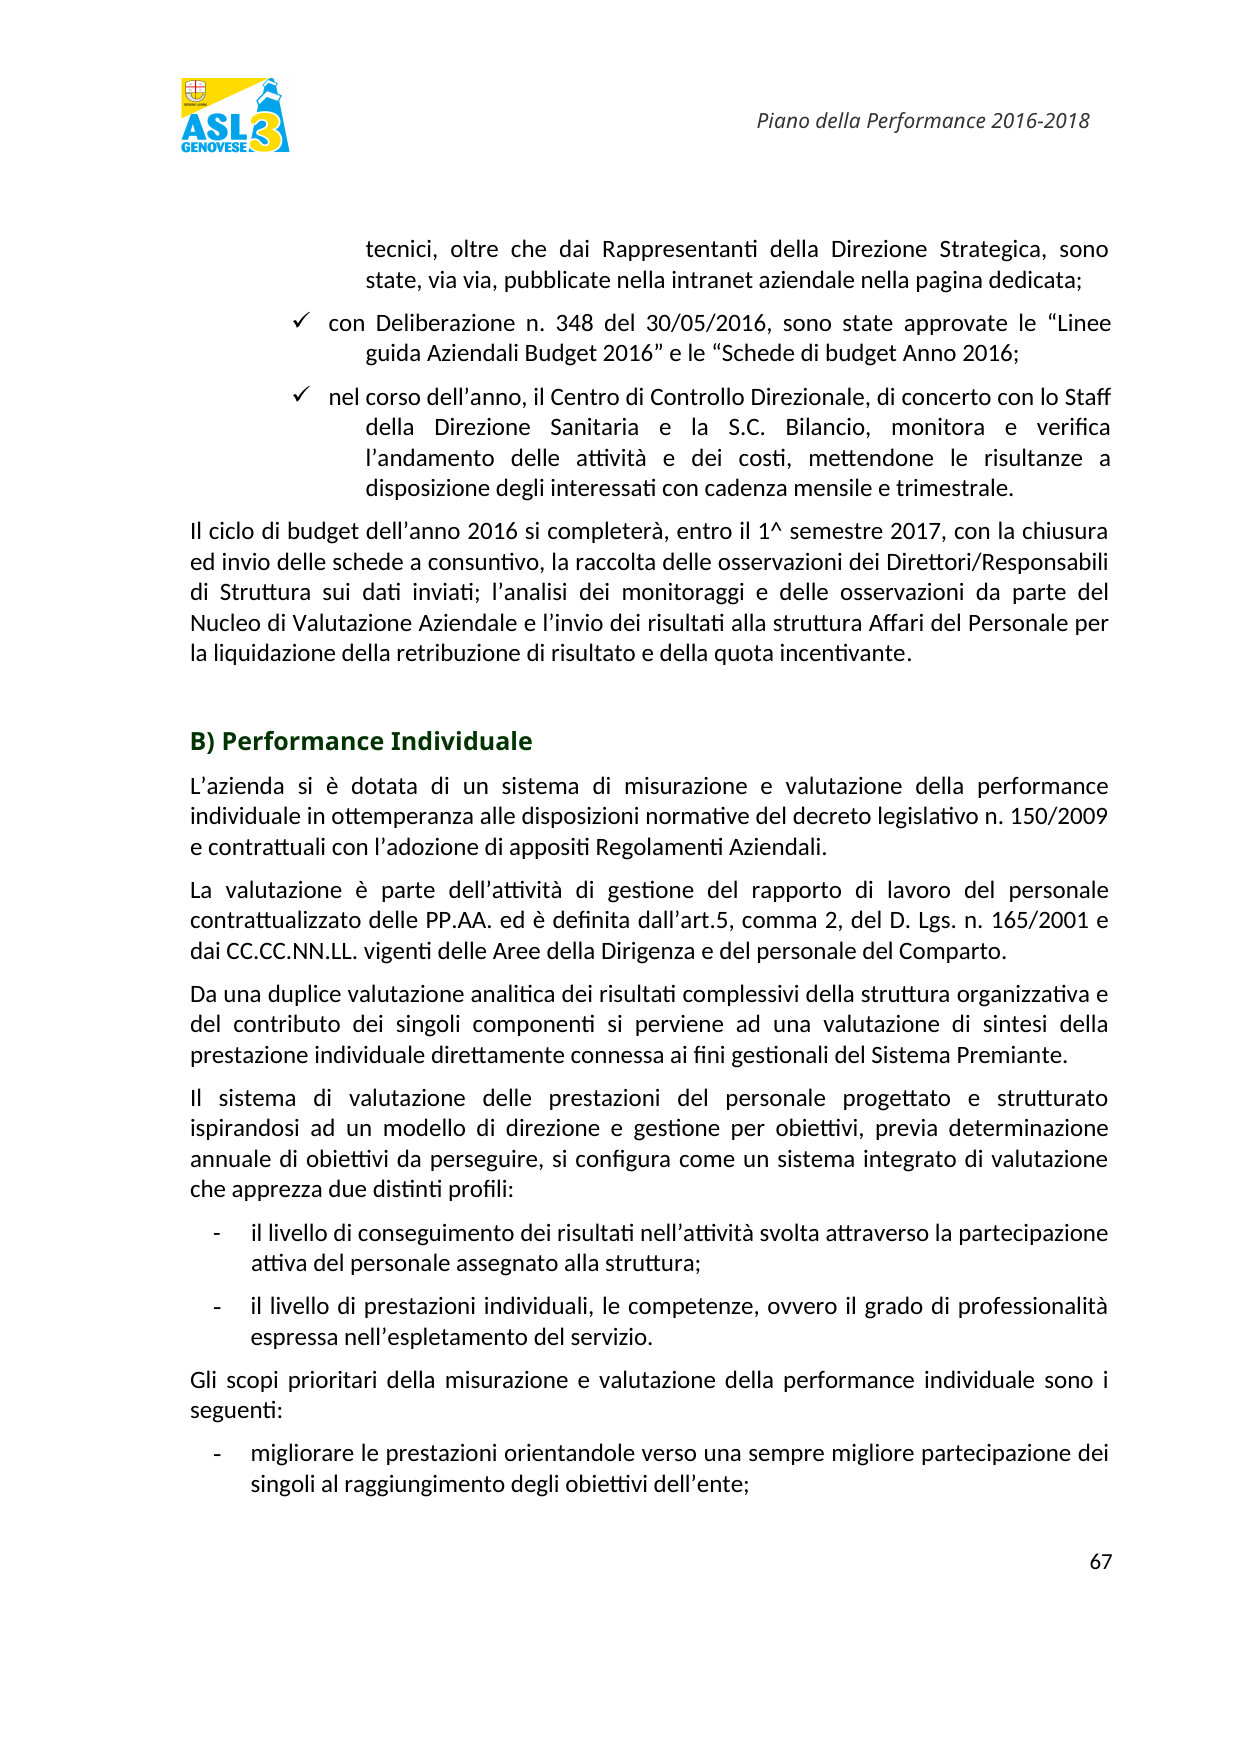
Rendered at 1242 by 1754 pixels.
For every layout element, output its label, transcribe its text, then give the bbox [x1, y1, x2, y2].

list migliorare le prestazioni orientandole verso una sempre migliore partecipazione dei singoli al raggiungimento degli obiettivi dell’ente; [213, 1437, 1110, 1498]
text La valutazione è parte dell’attività di gestione del rapporto di lavoro del personale contrattualizzato delle PP.AA. ed è definita dall’art.5, comma 2, del D. Lgs. n. 165/2001 e dai CC.CC.NN.LL. vigenti delle Aree della Dirigenza e del personale del Comparto. [190, 874, 1110, 966]
list con Deliberazione n. 348 del 30/05/2016, sono state approvate le “Linee guida Aziendali Budget 2016” e le “Schede di budget Anno 2016; [291, 307, 1112, 368]
text Gli scopi prioritari della misurazione e valutazione della performance individuale sono i seguenti: [190, 1364, 1110, 1425]
text Da una duplice valutazione analitica dei risultati complessivi della struttura organizzativa e del contributo dei singoli componenti si perviene ad una valutazione di sintesi della prestazione individuale direttamente connessa ai fini gestionali del Sistema Premiante. [190, 978, 1110, 1069]
list il livello di prestazioni individuali, le competenze, ovvero il grado di professionalità espressa nell’espletamento del servizio. [213, 1290, 1110, 1351]
list tecnici, oltre che dai Rappresentanti della Direzione Strategica, sono state, via via, pubblicate nella intranet aziendale nella pagina dedicata; [291, 233, 1110, 294]
text Il ciclo di budget dell’anno 2016 si completerà, entro il 1^ semestre 2017, con la chiusura ed invio delle schede a consuntivo, la raccolta delle osservazioni dei Direttori/Responsabili di Struttura sui dati inviati; l’analisi dei monitoraggi e delle osservazioni da parte del Nucleo di Valutazione Aziendale e l’invio dei risultati alla struttura Affari del Personale per la liquidazione della retribuzione di risultato e della quota incentivante. [190, 515, 1110, 668]
text B) Performance Individuale [189, 723, 1110, 757]
text - il livello di conseguimento dei risultati nell’attività svolta attraverso la partecipazione attiva del personale assegnato alla struttura; [213, 1217, 1110, 1278]
list nel corso dell’anno, il Centro di Controllo Direzionale, di concerto con lo Staff della Direzione Sanitaria e la S.C. Bilancio, monitora e verifica l’andamento delle attività e dei costi, mettendone le risultanze a disposizione degli interessati con cadenza mensile e trimestrale. [291, 381, 1112, 503]
text Il sistema di valutazione delle prestazioni del personale progettato e strutturato ispirandosi ad un modello di direzione e gestione per obiettivi, previa determinazione annuale di obiettivi da perseguire, si configura come un sistema integrato di valutazione che apprezza due distinti profili: [190, 1082, 1110, 1204]
text L’azienda si è dotata di un sistema di misurazione e valutazione della performance individuale in ottemperanza alle disposizioni normative del decreto legislativo n. 150/2009 e contrattuali con l’adozione di appositi Regolamenti Aziendali. [190, 770, 1110, 861]
